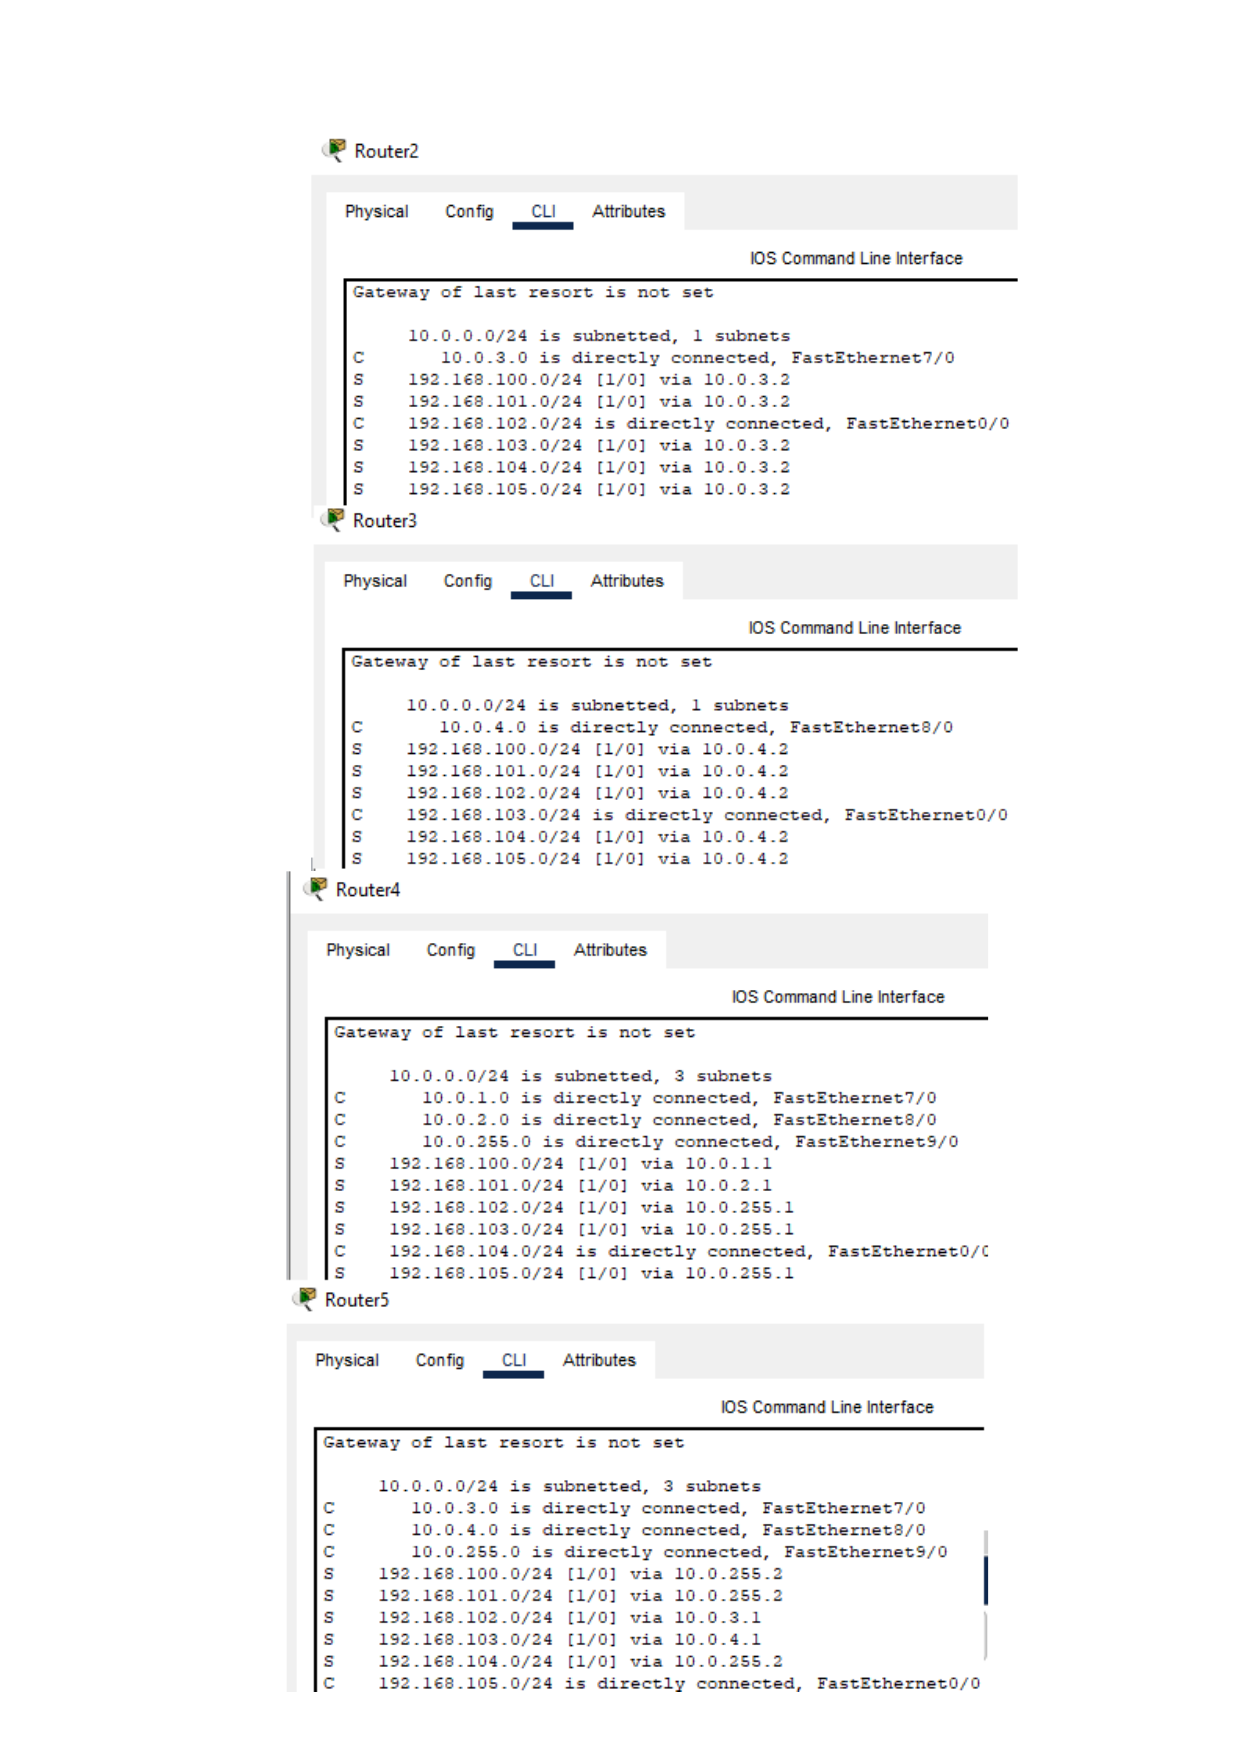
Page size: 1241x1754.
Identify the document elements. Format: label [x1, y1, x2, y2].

picture [286, 133, 1018, 1692]
